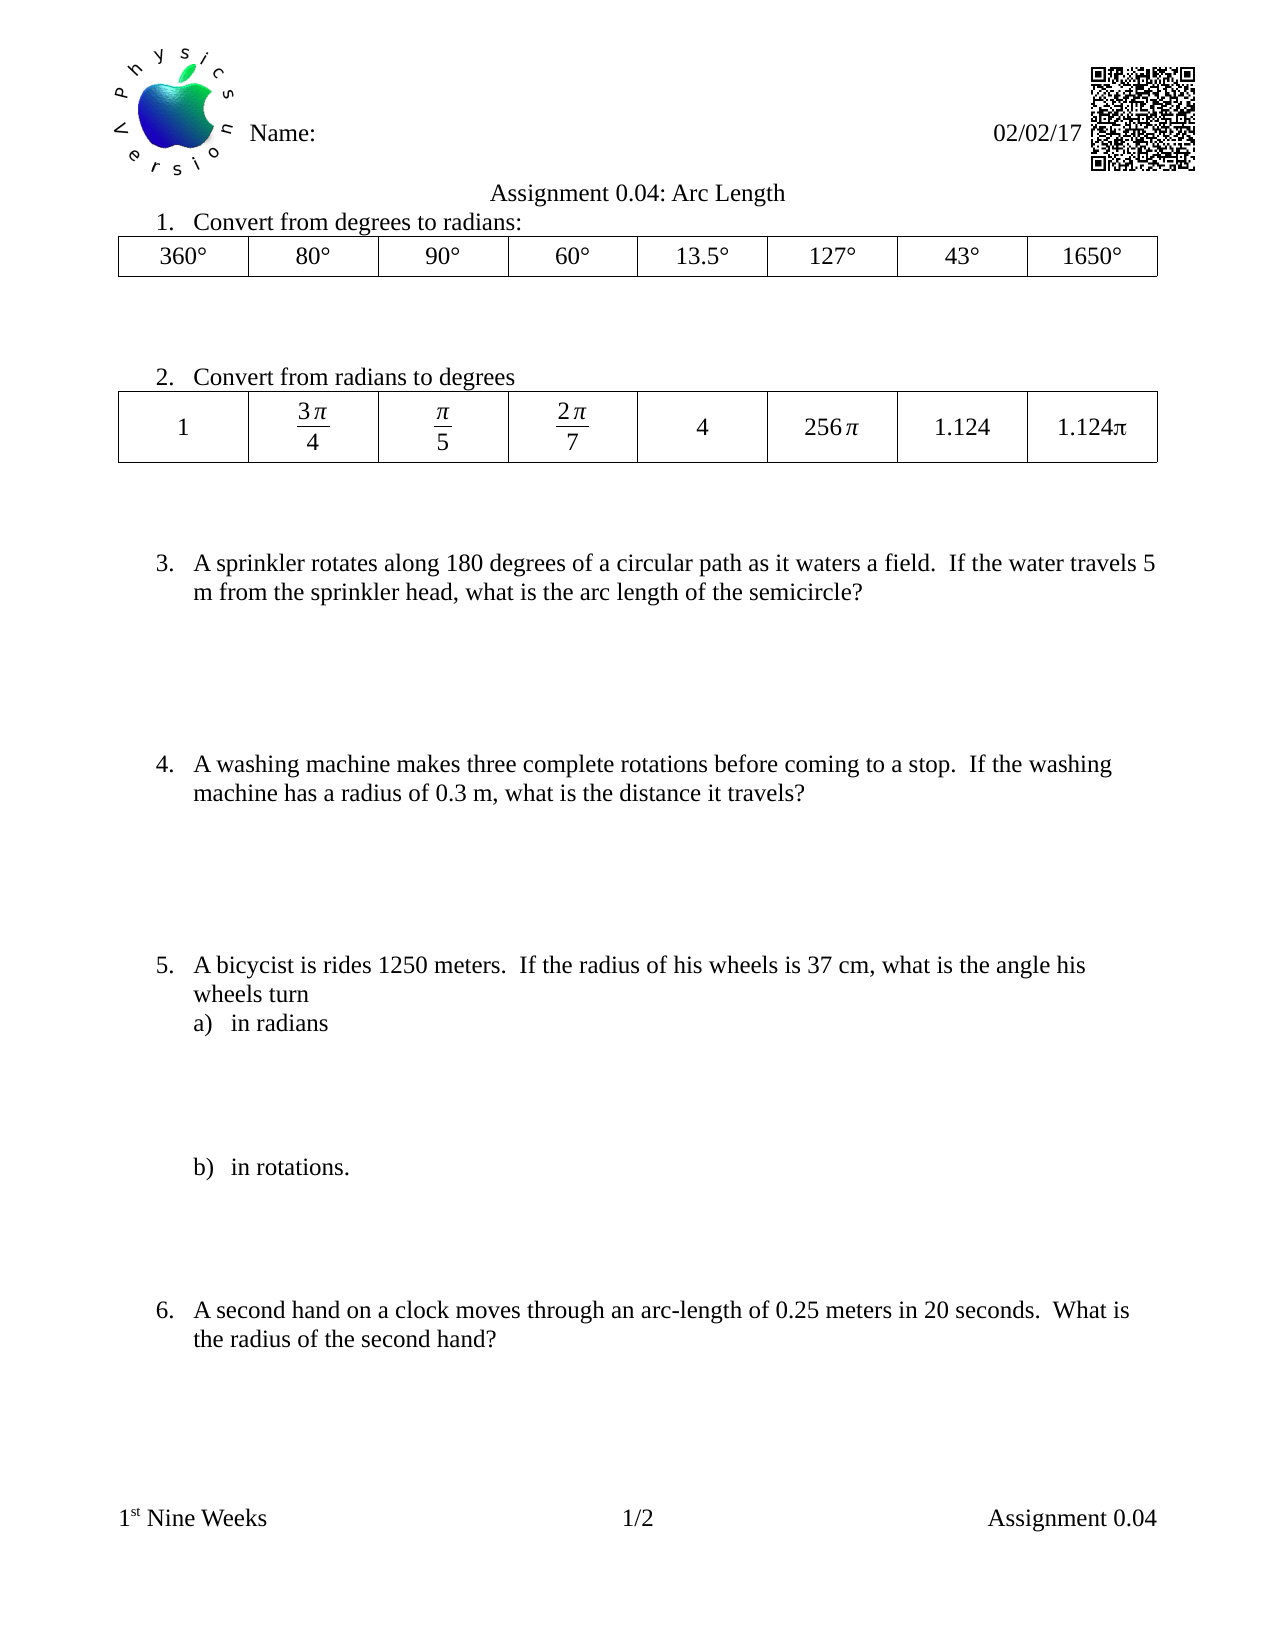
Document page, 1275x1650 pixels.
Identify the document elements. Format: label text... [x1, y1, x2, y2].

table_header 90° [379, 237, 508, 276]
table_header 43° [898, 237, 1027, 276]
list A bicycist is rides 1250 meters. If the radius of his wheels is 37 cm, what is the angle his wheels turn [156, 951, 1157, 1008]
list A sprinkler rotates along 180 degrees of a circular path as it waters a field. If the water travels 5 m from the sprinkler head, what is the arc length of the semicircle? [156, 548, 1157, 606]
list A washing machine makes three complete rotations before coming to a stop. If the washing machine has a radius of 0.3 m, what is the distance it travels? [156, 749, 1157, 807]
table_header 13.5° [638, 237, 767, 276]
table_header 1650° [1028, 237, 1157, 276]
table_header [379, 392, 508, 462]
picture [113, 48, 234, 176]
list Convert from degrees to radians: [156, 207, 1157, 236]
table_header 60° [509, 237, 637, 276]
list A second hand on a clock moves through an arc-length of 0.25 meters in 20 seconds. What is the radius of the second hand? [156, 1296, 1157, 1353]
table_header [768, 392, 897, 462]
table_header 1.124 [898, 392, 1027, 462]
list in rotations. [193, 1152, 1157, 1181]
list in radians [193, 1008, 1157, 1037]
table_header [249, 392, 378, 462]
table_header 127° [768, 237, 897, 276]
text Assignment 0.04: Arc Length [118, 176, 1157, 207]
table_header 80° [249, 237, 378, 276]
table_header 360° [119, 237, 248, 276]
table_header 4 [638, 392, 767, 462]
list Convert from radians to degrees [156, 362, 1157, 391]
picture [1082, 58, 1203, 179]
table_header [509, 392, 637, 462]
table_header 1 [119, 392, 248, 462]
table_header 1.124p [1028, 392, 1157, 462]
